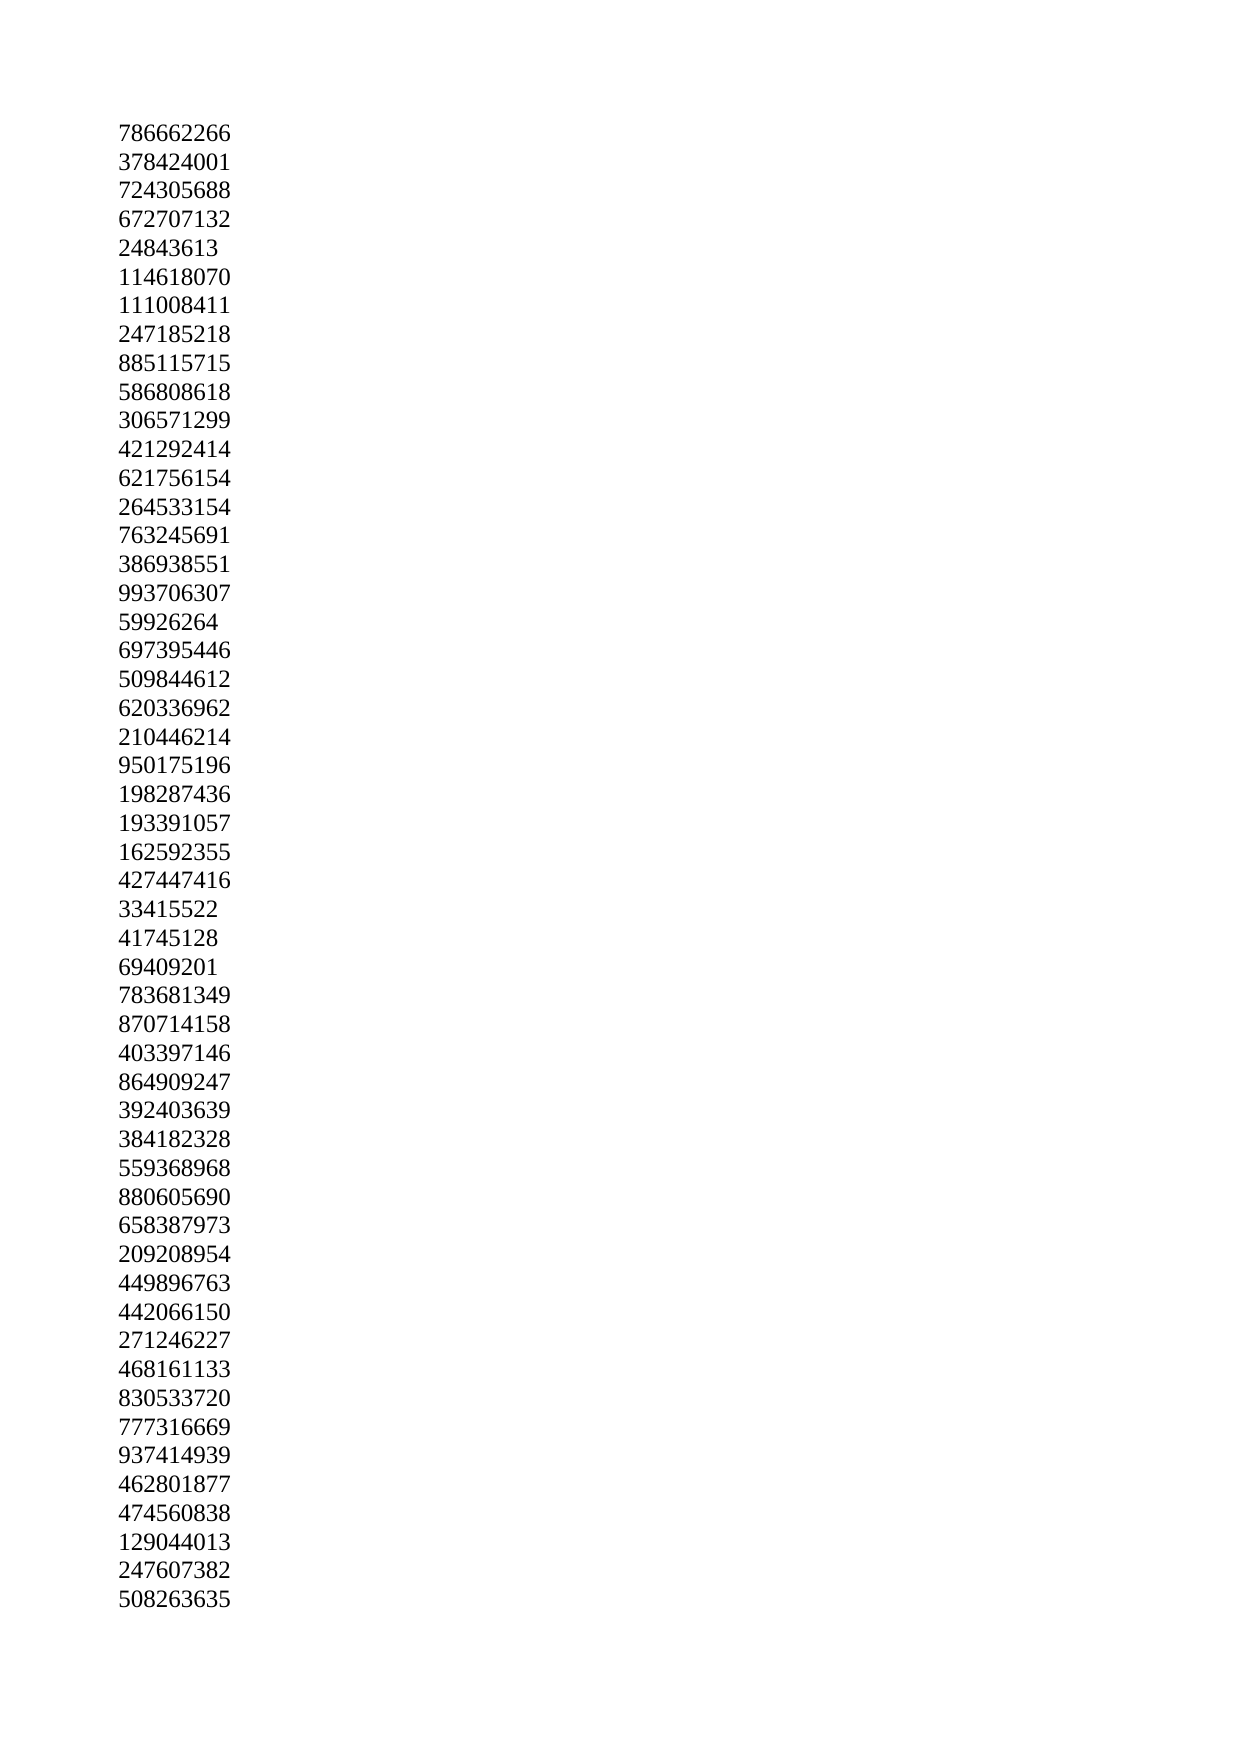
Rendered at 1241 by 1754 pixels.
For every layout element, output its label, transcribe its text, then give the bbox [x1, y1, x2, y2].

table_cell 950175196 [118, 751, 1122, 779]
table_cell 474560838 [118, 1498, 1122, 1527]
table_cell 198287436 [118, 779, 1122, 808]
table_cell 378424001 [118, 147, 1122, 176]
table_cell 763245691 [118, 521, 1122, 549]
table_cell 937414939 [118, 1441, 1122, 1469]
table_cell 193391057 [118, 808, 1122, 837]
table_cell 24843613 [118, 233, 1122, 262]
table_cell 271246227 [118, 1326, 1122, 1354]
table_cell 658387973 [118, 1211, 1122, 1239]
table_cell 162592355 [118, 837, 1122, 866]
table_cell 69409201 [118, 952, 1122, 981]
table_cell 786662266 [118, 118, 1122, 147]
table_cell 830533720 [118, 1383, 1122, 1412]
table_cell 468161133 [118, 1354, 1122, 1383]
table_cell 462801877 [118, 1469, 1122, 1498]
table_cell 870714158 [118, 1009, 1122, 1038]
table_cell 559368968 [118, 1153, 1122, 1182]
table_cell 33415522 [118, 894, 1122, 923]
table_cell 672707132 [118, 204, 1122, 233]
table_cell 384182328 [118, 1124, 1122, 1153]
table_cell 509844612 [118, 664, 1122, 693]
table_cell 129044013 [118, 1527, 1122, 1556]
table_cell 114618070 [118, 262, 1122, 291]
table_cell 59926264 [118, 607, 1122, 636]
table_cell 306571299 [118, 406, 1122, 434]
table_cell 386938551 [118, 549, 1122, 578]
table_cell 620336962 [118, 693, 1122, 722]
table_cell 724305688 [118, 176, 1122, 204]
table_cell 403397146 [118, 1038, 1122, 1067]
table_cell 697395446 [118, 636, 1122, 664]
table_cell 111008411 [118, 291, 1122, 319]
table_cell 621756154 [118, 463, 1122, 492]
table_cell 880605690 [118, 1182, 1122, 1211]
table_cell 247607382 [118, 1556, 1122, 1584]
table_cell 885115715 [118, 348, 1122, 377]
table_cell 421292414 [118, 434, 1122, 463]
table_cell 993706307 [118, 578, 1122, 607]
table_cell 586808618 [118, 377, 1122, 406]
table_cell 449896763 [118, 1268, 1122, 1297]
table_cell 210446214 [118, 722, 1122, 751]
table_cell 247185218 [118, 319, 1122, 348]
table_cell 209208954 [118, 1239, 1122, 1268]
table_cell 392403639 [118, 1096, 1122, 1124]
table_cell 783681349 [118, 981, 1122, 1009]
table_cell 777316669 [118, 1412, 1122, 1441]
table_cell 864909247 [118, 1067, 1122, 1096]
table_cell 264533154 [118, 492, 1122, 521]
table_cell 41745128 [118, 923, 1122, 952]
table_cell 508263635 [118, 1584, 1122, 1613]
table_cell 427447416 [118, 866, 1122, 894]
table_cell 442066150 [118, 1297, 1122, 1326]
